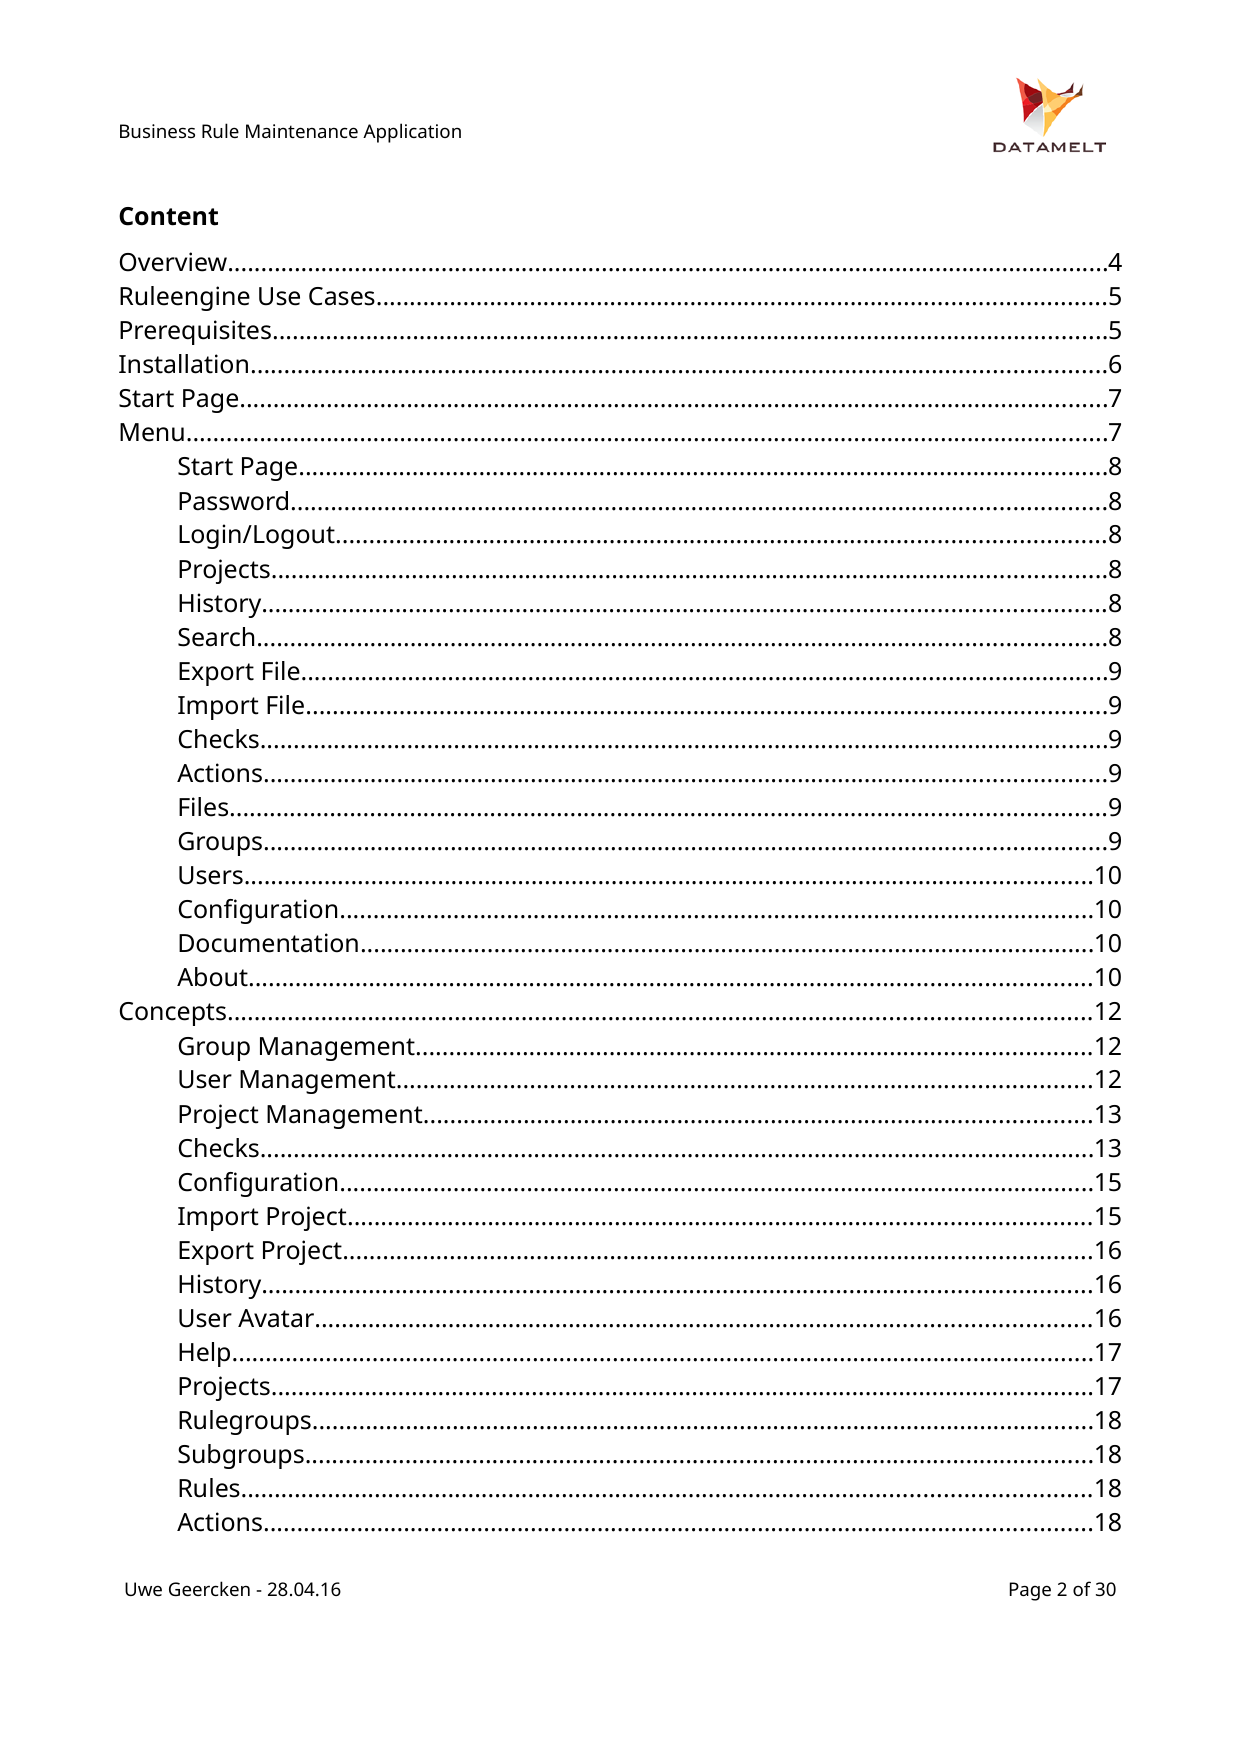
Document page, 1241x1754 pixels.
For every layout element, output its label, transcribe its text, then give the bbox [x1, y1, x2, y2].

text Concepts 12 [118, 994, 1122, 1028]
text Import File 9 [177, 687, 1122, 722]
text Prerequisites 5 [118, 313, 1122, 347]
text Overview 4 [118, 245, 1122, 279]
text Export File 9 [177, 653, 1122, 687]
text History 16 [177, 1267, 1122, 1301]
text Start Page 7 [118, 381, 1122, 415]
text Checks 9 [177, 722, 1122, 756]
text Documentation 10 [177, 926, 1122, 960]
text Password 8 [177, 483, 1122, 517]
text Projects 8 [177, 551, 1122, 585]
text Search 8 [177, 619, 1122, 653]
text Login/Logout 8 [177, 517, 1122, 551]
text Users 10 [177, 858, 1122, 892]
text Files 9 [177, 790, 1122, 824]
picture [992, 69, 1107, 160]
text Menu 7 [118, 415, 1122, 449]
text Ruleengine Use Cases 5 [118, 279, 1122, 313]
text History 8 [177, 585, 1122, 619]
text Actions 18 [177, 1505, 1122, 1539]
text Subgroups 18 [177, 1437, 1122, 1471]
text Project Management 13 [177, 1096, 1122, 1130]
text Projects 17 [177, 1369, 1122, 1403]
text Import Project 15 [177, 1198, 1122, 1232]
text Help 17 [177, 1335, 1122, 1369]
text Start Page 8 [177, 449, 1122, 483]
text Checks 13 [177, 1130, 1122, 1164]
text Export Project 16 [177, 1232, 1122, 1267]
text Rulegroups 18 [177, 1403, 1122, 1437]
text Groups 9 [177, 824, 1122, 858]
text Group Management 12 [177, 1028, 1122, 1062]
text Rules 18 [177, 1471, 1122, 1505]
subtitle Content [118, 198, 1122, 232]
text About 10 [177, 960, 1122, 994]
text User Management 12 [177, 1062, 1122, 1096]
text Configuration 15 [177, 1164, 1122, 1198]
text User Avatar 16 [177, 1301, 1122, 1335]
text Actions 9 [177, 756, 1122, 790]
text Configuration 10 [177, 892, 1122, 926]
text Installation 6 [118, 347, 1122, 381]
